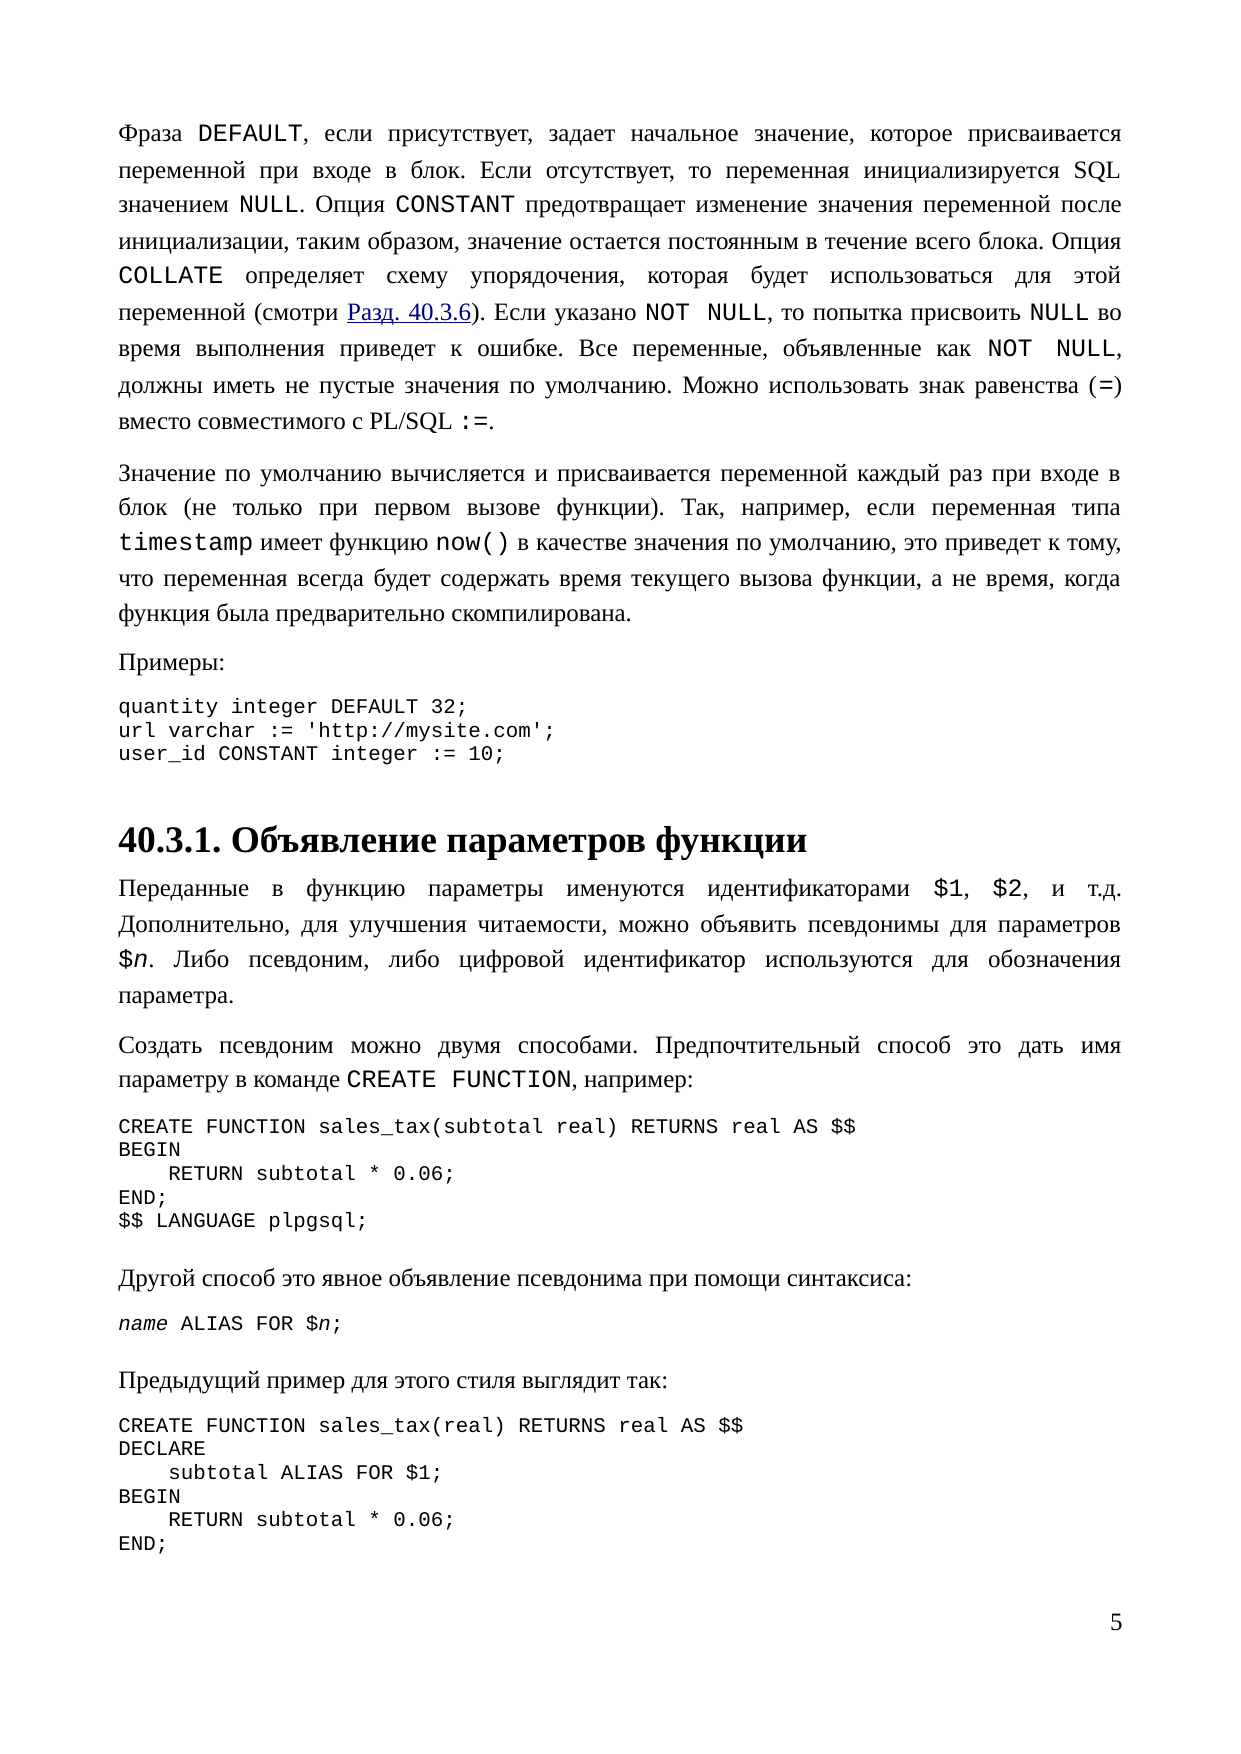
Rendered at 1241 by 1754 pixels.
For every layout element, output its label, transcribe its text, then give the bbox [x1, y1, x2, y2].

text Предыдущий пример для этого стиля выглядит так: [118, 1366, 1122, 1394]
text Значение по умолчанию вычисляется и присваивается переменной каждый раз при входе в блок (не только при первом вызове функции). Так, например, если переменная типа timestamp имеет функцию now() в качестве значения по умолчанию, это приведет к тому, что переменная всегда будет содержать время текущего вызова функции, а не время, когда функция была предварительно скомпилирована. [118, 458, 1122, 627]
text Создать псевдоним можно двумя способами. Предпочтительный способ это дать имя параметру в команде CREATE FUNCTION, например: [118, 1030, 1122, 1095]
text RETURN subtotal * 0.06; [118, 1509, 1122, 1533]
text END; [118, 1533, 1122, 1557]
text user_id CONSTANT integer := 10; [118, 743, 1122, 767]
text quantity integer DEFAULT 32; [118, 696, 1122, 720]
text CREATE FUNCTION sales_tax(real) RETURNS real AS $$ [118, 1415, 1122, 1438]
text name ALIAS FOR $n; [118, 1312, 1122, 1336]
text RETURN subtotal * 0.06; [118, 1163, 1122, 1187]
text Другой способ это явное объявление псевдонима при помощи синтаксиса: [118, 1263, 1122, 1292]
text END; [118, 1187, 1122, 1210]
text BEGIN [118, 1139, 1122, 1163]
text DECLARE [118, 1438, 1122, 1462]
text $$ LANGUAGE plpgsql; [118, 1210, 1122, 1234]
text subtotal ALIAS FOR $1; [118, 1462, 1122, 1486]
text url varchar := 'http://mysite.com'; [118, 720, 1122, 743]
text BEGIN [118, 1486, 1122, 1509]
subtitle 40.3.1. Объявление параметров функции [118, 817, 1122, 861]
text Фраза DEFAULT, если присутствует, задает начальное значение, которое присваивается переменной при входе в блок. Если отсутствует, то переменная инициализируется SQL значением NULL. Опция CONSTANT предотвращает изменение значения переменной после инициализации, таким образом, значение остается постоянным в течение всего блока. Опция COLLATE определяет схему упорядочения, которая будет использоваться для этой переменной (смотри Разд. 40.3.6). Если указано NOT NULL, то попытка присвоить NULL во время выполнения приведет к ошибке. Все переменные, объявленные как NOT NULL, должны иметь не пустые значения по умолчанию. Можно использовать знак равенства (=) вместо совместимого с PL/SQL :=. [118, 118, 1122, 437]
text Переданные в функцию параметры именуются идентификаторами $1, $2, и т.д. Дополнительно, для улучшения читаемости, можно объявить псевдонимы для параметров $n. Либо псевдоним, либо цифровой идентификатор используются для обозначения параметра. [118, 873, 1122, 1009]
text Примеры: [118, 647, 1122, 676]
text CREATE FUNCTION sales_tax(subtotal real) RETURNS real AS $$ [118, 1116, 1122, 1139]
